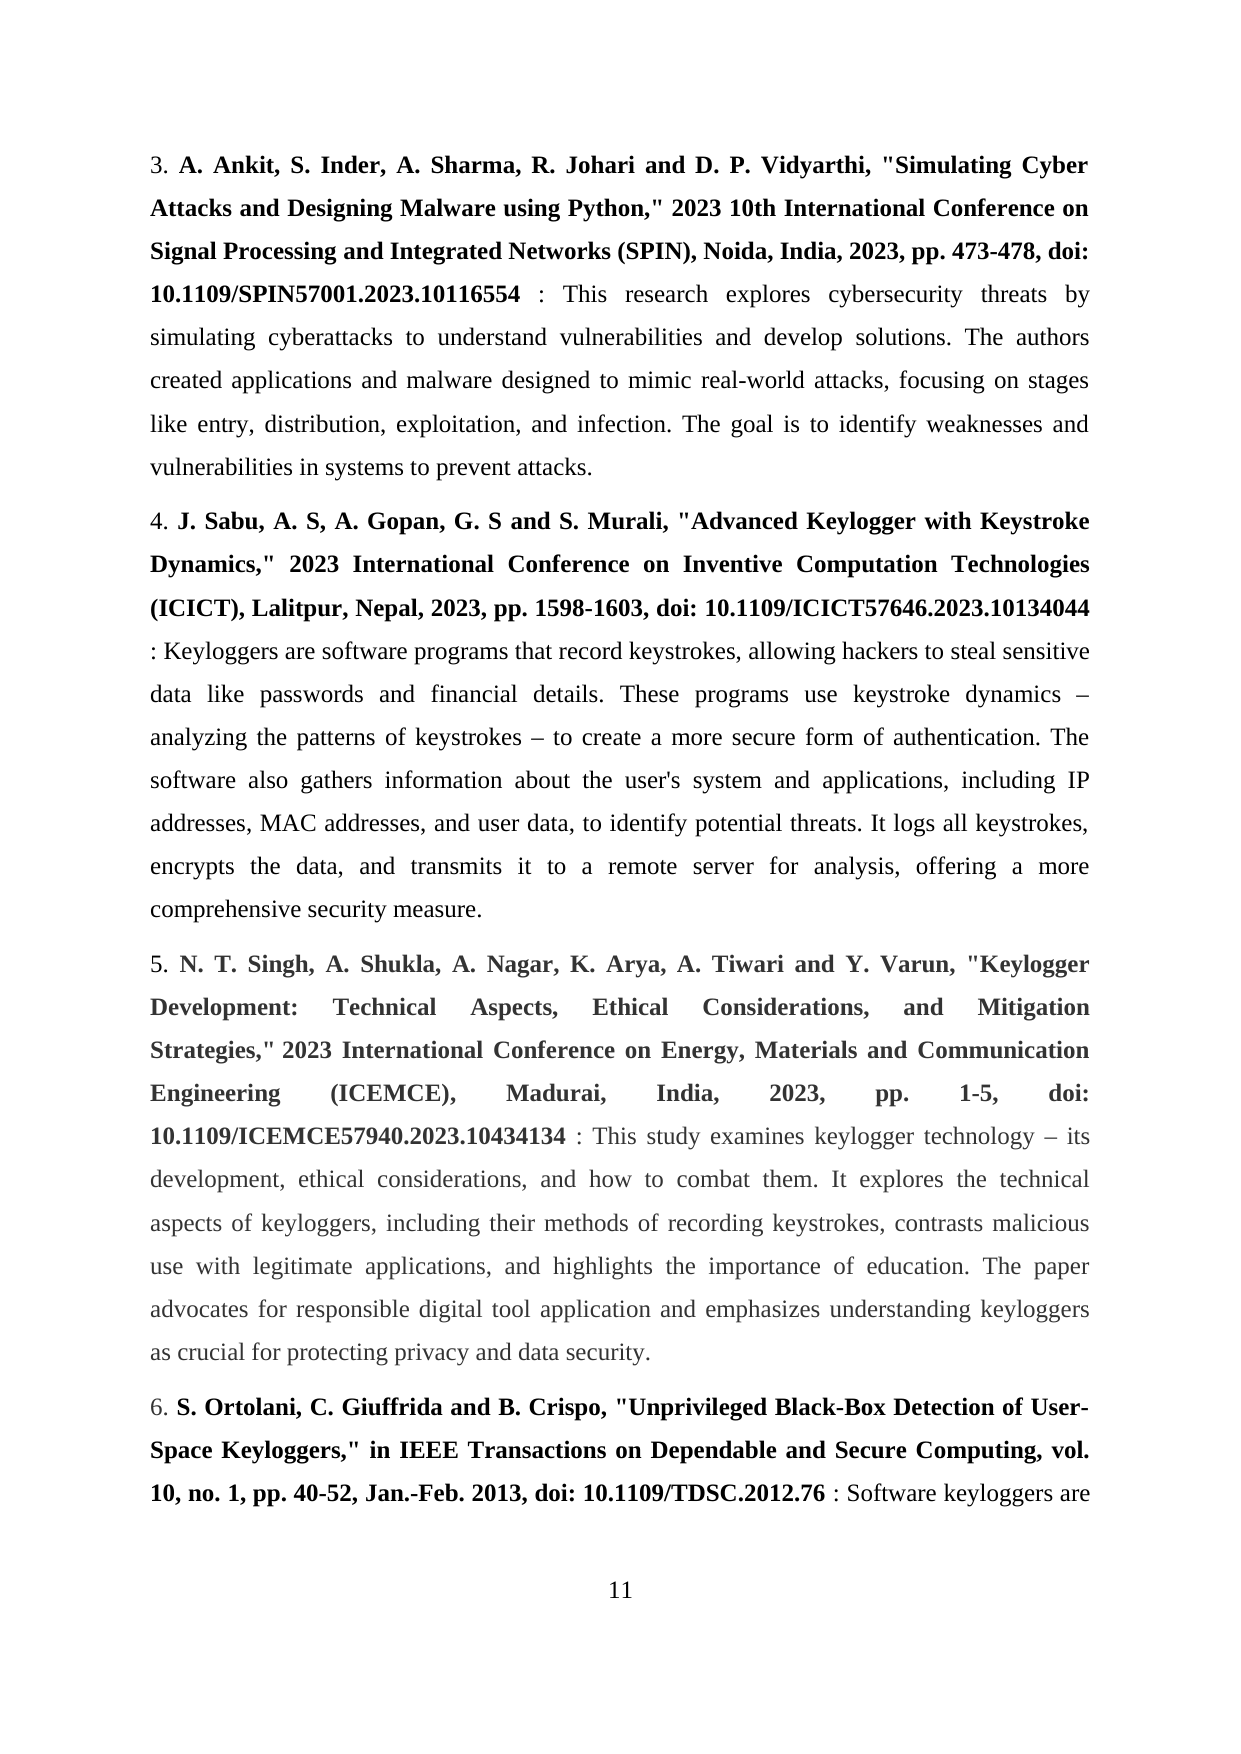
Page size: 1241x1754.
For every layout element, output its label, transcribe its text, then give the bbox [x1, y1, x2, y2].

text 4. J. Sabu, A. S, A. Gopan, G. S and S. Murali, "Advanced Keylogger with Keystroke Dynamics," 2023 International Conference on Inventive Computation Technologies (ICICT), Lalitpur, Nepal, 2023, pp. 1598-1603, doi: 10.1109/ICICT57646.2023.10134044 : Keyloggers are software programs that record keystrokes, allowing hackers to steal sensitive data like passwords and financial details. These programs use keystroke dynamics – analyzing the patterns of keystrokes – to create a more secure form of authentication. The software also gathers information about the user's system and applications, including IP addresses, MAC addresses, and user data, to identify potential threats. It logs all keystrokes, encrypts the data, and transmits it to a remote server for analysis, offering a more comprehensive security measure. [150, 506, 1091, 923]
text 6. S. Ortolani, C. Giuffrida and B. Crispo, "Unprivileged Black-Box Detection of User-Space Keyloggers," in IEEE Transactions on Dependable and Secure Computing, vol. 10, no. 1, pp. 40-52, Jan.-Feb. 2013, doi: 10.1109/TDSC.2012.76 : Software keyloggers are [150, 1392, 1091, 1507]
text 3. A. Ankit, S. Inder, A. Sharma, R. Johari and D. P. Vidyarthi, "Simulating Cyber Attacks and Designing Malware using Python," 2023 10th International Conference on Signal Processing and Integrated Networks (SPIN), Noida, India, 2023, pp. 473-478, doi: 10.1109/SPIN57001.2023.10116554 : This research explores cybersecurity threats by simulating cyberattacks to understand vulnerabilities and develop solutions. The authors created applications and malware designed to mimic real-world attacks, focusing on stages like entry, distribution, exploitation, and infection. The goal is to identify weaknesses and vulnerabilities in systems to prevent attacks. [150, 150, 1091, 481]
text 5. N. T. Singh, A. Shukla, A. Nagar, K. Arya, A. Tiwari and Y. Varun, "Keylogger Development: Technical Aspects, Ethical Considerations, and Mitigation Strategies," 2023 International Conference on Energy, Materials and Communication Engineering (ICEMCE), Madurai, India, 2023, pp. 1-5, doi: 10.1109/ICEMCE57940.2023.10434134 : This study examines keylogger technology – its development, ethical considerations, and how to combat them. It explores the technical aspects of keyloggers, including their methods of recording keystrokes, contrasts malicious use with legitimate applications, and highlights the importance of education. The paper advocates for responsible digital tool application and emphasizes understanding keyloggers as crucial for protecting privacy and data security. [150, 949, 1091, 1366]
